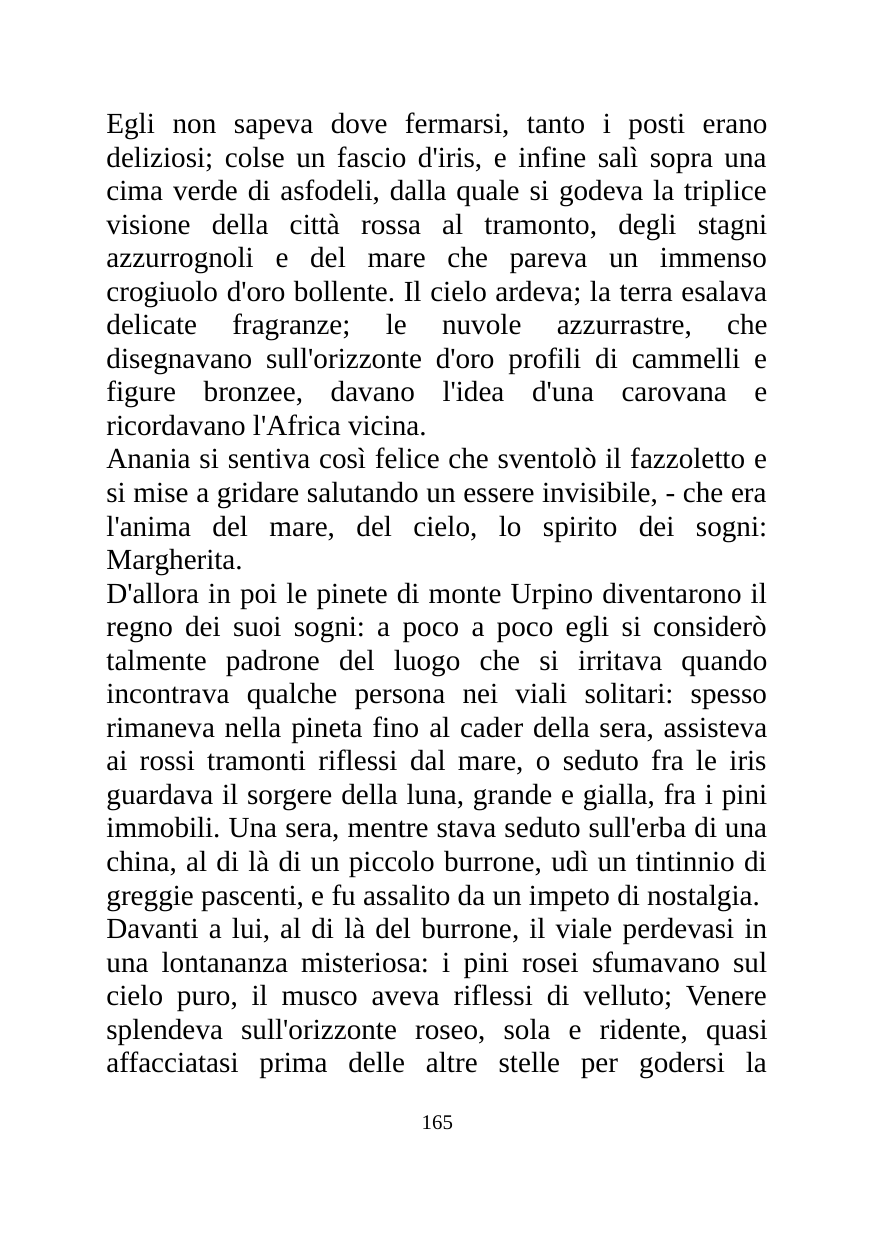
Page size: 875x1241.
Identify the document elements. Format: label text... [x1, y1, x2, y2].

text Davanti a lui, al di là del burrone, il viale perdevasi in una lontananza misteriosa: i pini rosei sfumavano sul cielo puro, il musco aveva riflessi di velluto; Venere splendeva sull'orizzonte roseo, sola e ridente, quasi affacciatasi prima delle altre stelle per godersi la [106, 911, 768, 1079]
text D'allora in poi le pinete di monte Urpino diventarono il regno dei suoi sogni: a poco a poco egli si considerò talmente padrone del luogo che si irritava quando incontrava qualche persona nei viali solitari: spesso rimaneva nella pineta fino al cader della sera, assisteva ai rossi tramonti riflessi dal mare, o seduto fra le iris guardava il sorgere della luna, grande e gialla, fra i pini immobili. Una sera, mentre stava seduto sull'erba di una china, al di là di un piccolo burrone, udì un tintinnio di greggie pascenti, e fu assalito da un impeto di nostalgia. [106, 576, 768, 911]
text Anania si sentiva così felice che sventolò il fazzoletto e si mise a gridare salutando un essere invisibile, - che era l'anima del mare, del cielo, lo spirito dei sogni: Margherita. [106, 442, 768, 576]
text Egli non sapeva dove fermarsi, tanto i posti erano deliziosi; colse un fascio d'iris, e infine salì sopra una cima verde di asfodeli, dalla quale si godeva la triplice visione della città rossa al tramonto, degli stagni azzurrognoli e del mare che pareva un immenso crogiuolo d'oro bollente. Il cielo ardeva; la terra esalava delicate fragranze; le nuvole azzurrastre, che disegnavano sull'orizzonte d'oro profili di cammelli e figure bronzee, davano l'idea d'una carovana e ricordavano l'Africa vicina. [106, 106, 768, 442]
